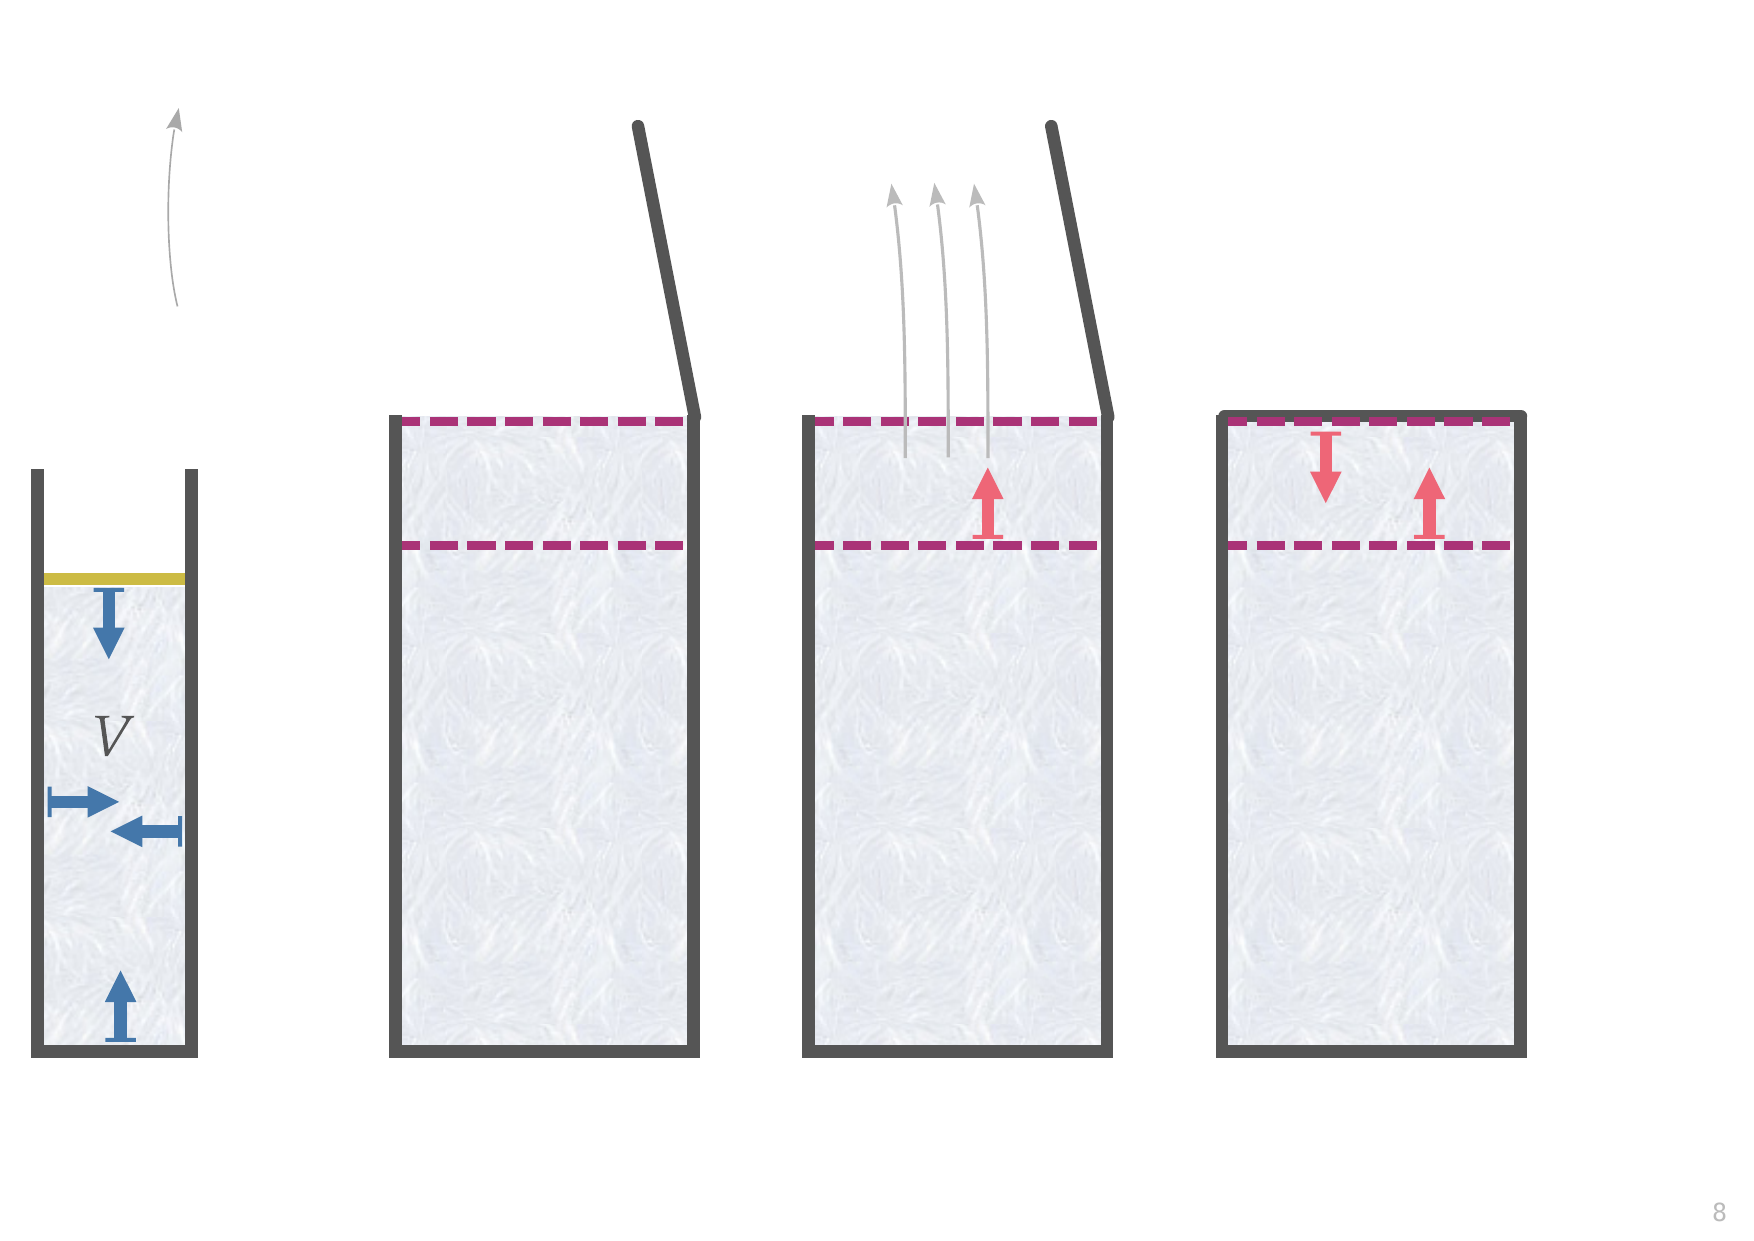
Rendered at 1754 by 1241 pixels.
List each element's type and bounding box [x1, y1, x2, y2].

text_box [402, 416, 687, 1045]
text_box [815, 416, 1101, 1045]
text_box [1228, 422, 1514, 1045]
text_box [44, 587, 185, 1045]
